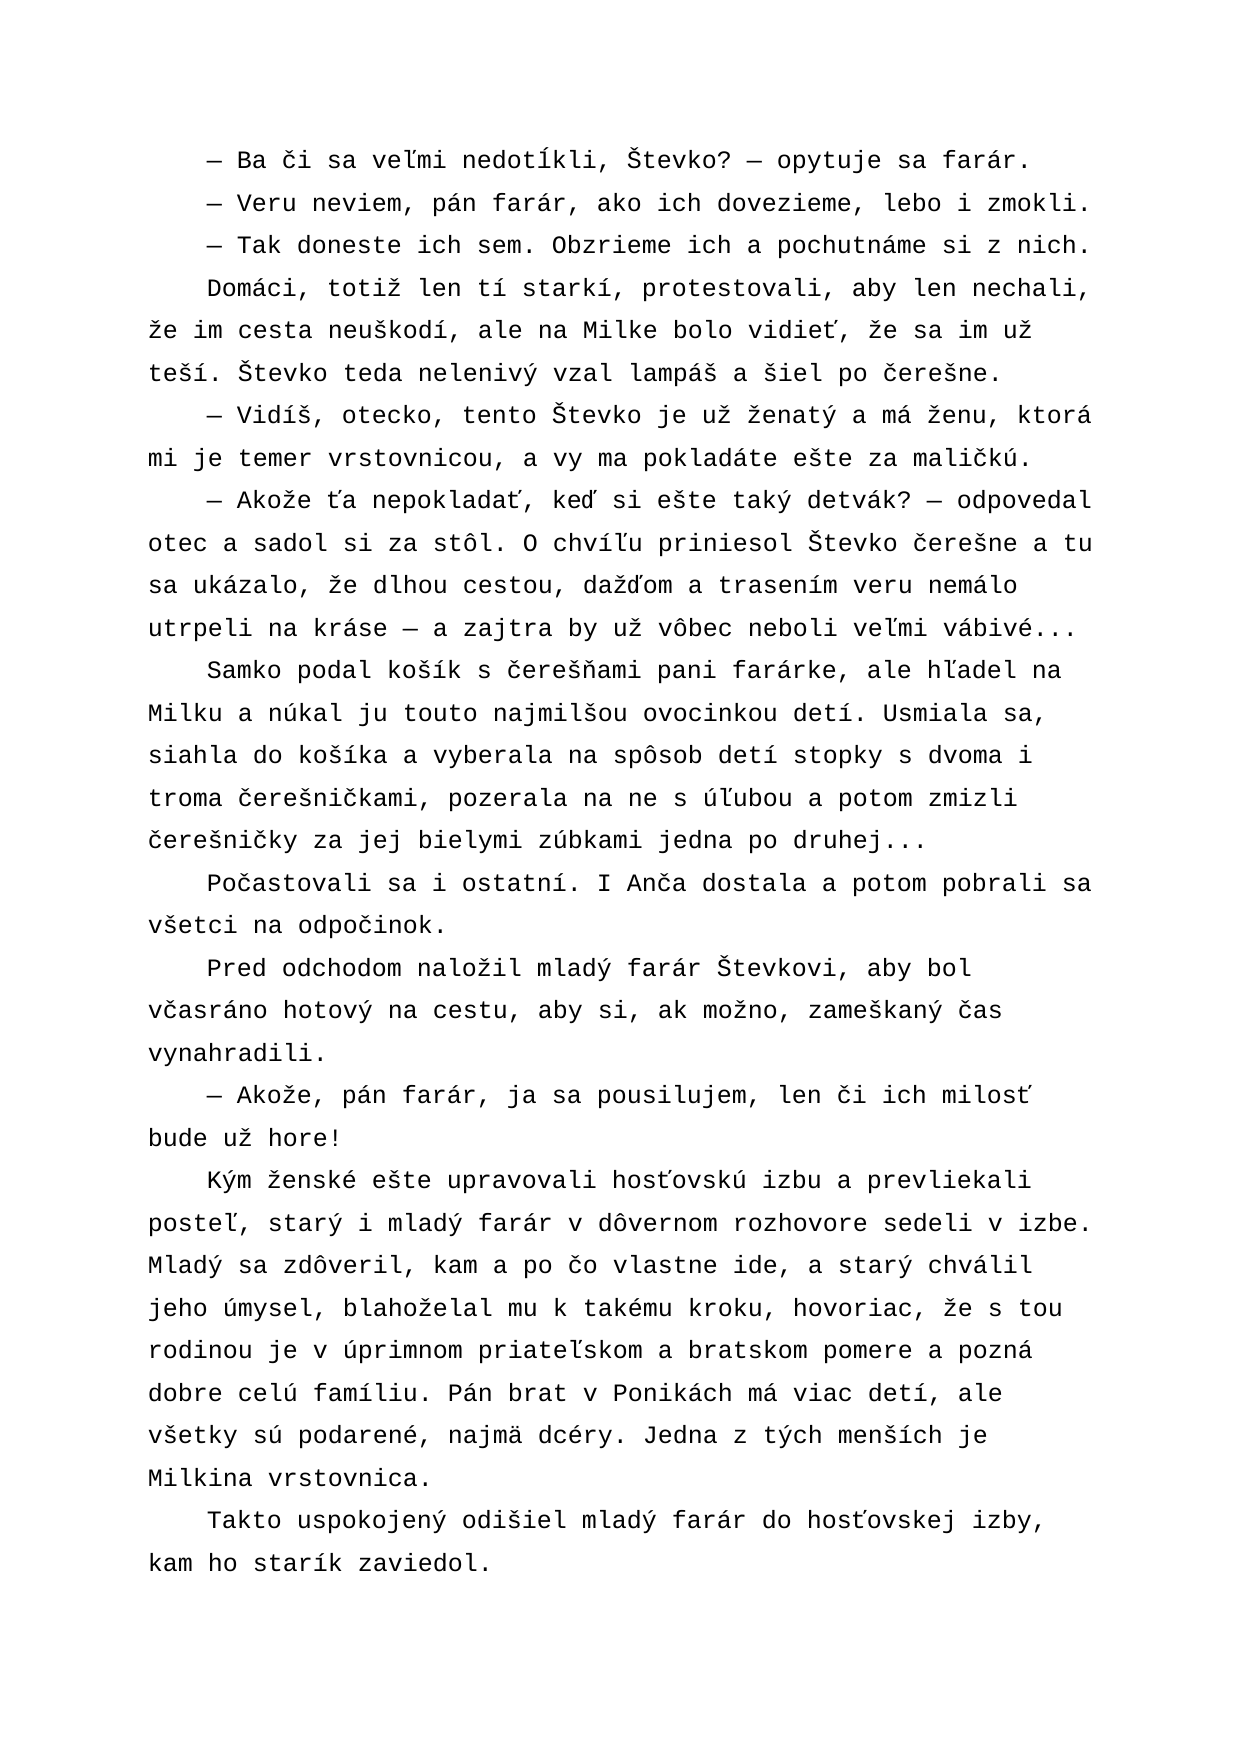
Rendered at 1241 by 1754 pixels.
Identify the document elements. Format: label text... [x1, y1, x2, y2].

text Kým ženské ešte upravovali hosťovskú izbu a prevliekali posteľ, starý i mladý farár v dôvernom rozhovore sedeli v izbe. Mladý sa zdôveril, kam a po čo vlastne ide, a starý chválil jeho úmysel, blahoželal mu k takému kroku, hovoriac, že s tou rodinou je v úprimnom priateľskom a bratskom pomere a pozná dobre celú famíliu. Pán brat v Ponikách má viac detí, ale všetky sú podarené, najmä dcéry. Jedna z tých menších je Milkina vrstovnica. [148, 1168, 1093, 1493]
text Domáci, totiž len tí starkí, protestovali, aby len nechali, že im cesta neuškodí, ale na Milke bolo vidieť, že sa im už teší. Števko teda nelenivý vzal lampáš a šiel po čerešne. [148, 275, 1093, 388]
text — Ba či sa veľmi nedotĺkli, Števko? — opytuje sa farár. [148, 148, 1093, 176]
text — Akože ťa nepokladať, keď si ešte taký detvák? — odpovedal otec a sadol si za stôl. O chvíľu priniesol Števko čerešne a tu sa ukázalo, že dlhou cestou, dažďom a trasením veru nemálo utrpeli na kráse — a zajtra by už vôbec neboli veľmi vábivé... [148, 488, 1093, 643]
text Počastovali sa i ostatní. I Anča dostala a potom pobrali sa všetci na odpočinok. [148, 870, 1093, 941]
text — Veru neviem, pán farár, ako ich dovezieme, lebo i zmokli. [148, 190, 1093, 218]
text — Vidíš, otecko, tento Števko je už ženatý a má ženu, ktorá mi je temer vrstovnicou, a vy ma pokladáte ešte za maličkú. [148, 403, 1093, 473]
text — Akože, pán farár, ja sa pousilujem, len či ich milosť bude už hore! [148, 1083, 1093, 1153]
text — Tak doneste ich sem. Obzrieme ich a pochutnáme si z nich. [148, 233, 1093, 261]
text Takto uspokojený odišiel mladý farár do hosťovskej izby, kam ho starík zaviedol. [148, 1508, 1093, 1578]
text Pred odchodom naložil mladý farár Števkovi, aby bol včasráno hotový na cestu, aby si, ak možno, zameškaný čas vynahradili. [148, 955, 1093, 1068]
text Samko podal košík s čerešňami pani farárke, ale hľadel na Milku a núkal ju touto najmilšou ovocinkou detí. Usmiala sa, siahla do košíka a vyberala na spôsob detí stopky s dvoma i troma čerešničkami, pozerala na ne s úľubou a potom zmizli čerešničky za jej bielymi zúbkami jedna po druhej... [148, 658, 1093, 856]
